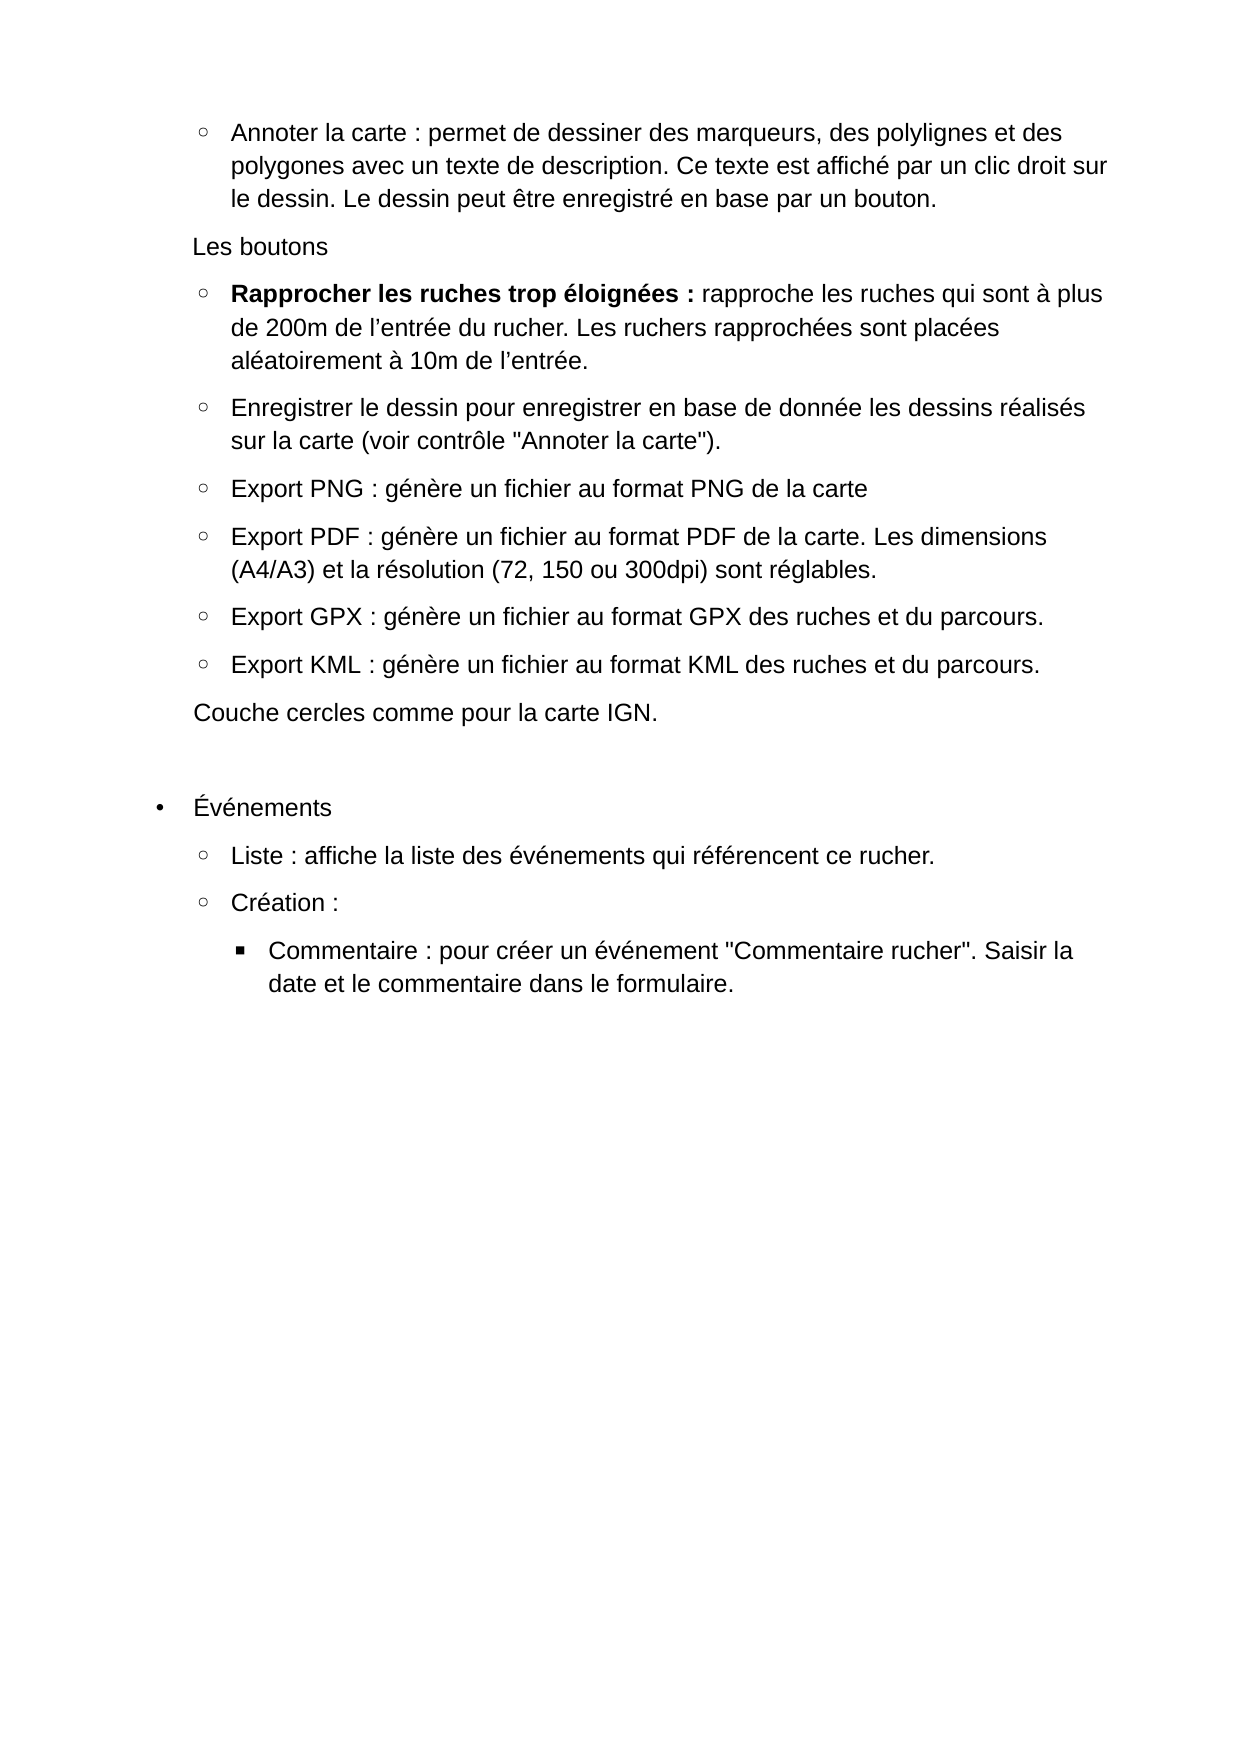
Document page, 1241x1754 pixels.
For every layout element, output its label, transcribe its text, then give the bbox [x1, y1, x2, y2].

list Commentaire : pour créer un événement "Commentaire rucher". Saisir la date et le commentaire dans le formulaire. [231, 936, 1122, 998]
list Rapprocher les ruches trop éloignées : rapproche les ruches qui sont à plus de 200m de l’entrée du rucher. Les ruchers rapprochées sont placées aléatoirement à 10m de l’entrée. [193, 279, 1122, 374]
text Couche cercles comme pour la carte IGN. [193, 698, 1122, 727]
list Export PDF : génère un fichier au format PDF de la carte. Les dimensions (A4/A3) et la résolution (72, 150 ou 300dpi) sont réglables. [193, 522, 1122, 583]
list Export GPX : génère un fichier au format GPX des ruches et du parcours. [193, 602, 1122, 631]
list Enregistrer le dessin pour enregistrer en base de donnée les dessins réalisés sur la carte (voir contrôle "Annoter la carte"). [193, 393, 1122, 455]
list Liste : affiche la liste des événements qui référencent ce rucher. [193, 841, 1122, 869]
list Export KML : génère un fichier au format KML des ruches et du parcours. [193, 650, 1122, 679]
list Création : [193, 888, 1122, 917]
list Annoter la carte : permet de dessiner des marqueurs, des polylignes et des polygones avec un texte de description. Ce texte est affiché par un clic droit sur le dessin. Le dessin peut être enregistré en base par un bouton. [193, 118, 1122, 213]
text Les boutons [192, 232, 1122, 261]
list Export PNG : génère un fichier au format PNG de la carte [193, 474, 1122, 503]
list Événements [156, 793, 1122, 822]
